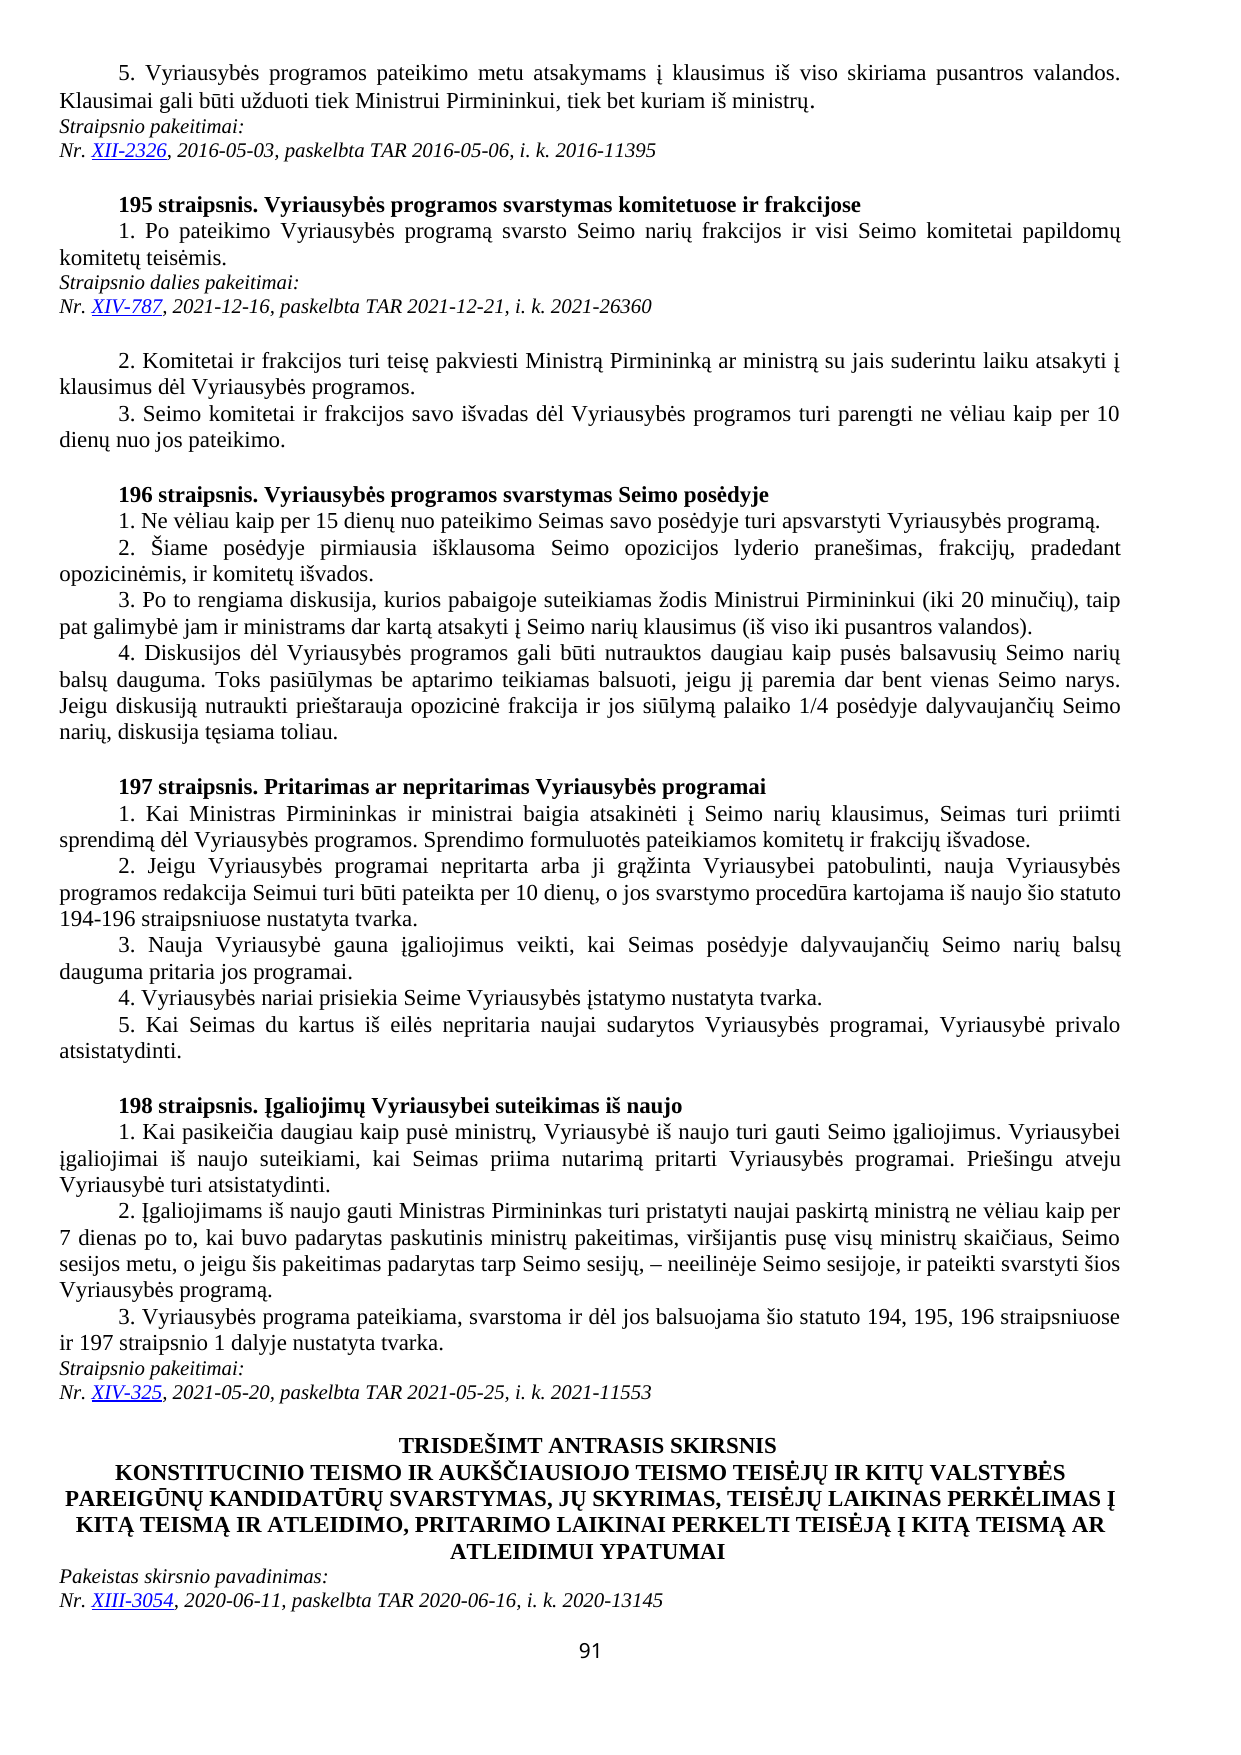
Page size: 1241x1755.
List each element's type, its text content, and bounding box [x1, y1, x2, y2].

text Pakeistas skirsnio pavadinimas: [59, 1564, 1122, 1588]
text 2. Šiame posėdyje pirmiausia išklausoma Seimo opozicijos lyderio pranešimas, frakcijų, pradedant opozicinėmis, ir komitetų išvados. [59, 534, 1122, 587]
text 2. Įgaliojimams iš naujo gauti Ministras Pirmininkas turi pristatyti naujai paskirtą ministrą ne vėliau kaip per 7 dienas po to, kai buvo padarytas paskutinis ministrų pakeitimas, viršijantis pusę visų ministrų skaičiaus, Seimo sesijos metu, o jeigu šis pakeitimas padarytas tarp Seimo sesijų, – neeilinėje Seimo sesijoje, ir pateikti svarstyti šios Vyriausybės programą. [59, 1197, 1122, 1303]
text 197 straipsnis. Pritarimas ar nepritarimas Vyriausybės programai [59, 773, 1122, 800]
text TRISDEŠIMT ANTRASIS SKIRSNIS [59, 1432, 1122, 1459]
text Nr. XIV-787, 2021-12-16, paskelbta TAR 2021-12-21, i. k. 2021-26360 [59, 294, 1122, 318]
text 4. Diskusijos dėl Vyriausybės programos gali būti nutrauktos daugiau kaip pusės balsavusių Seimo narių balsų dauguma. Toks pasiūlymas be aptarimo teikiamas balsuoti, jeigu jį paremia dar bent vienas Seimo narys. Jeigu diskusiją nutraukti prieštarauja opozicinė frakcija ir jos siūlymą palaiko 1/4 posėdyje dalyvaujančių Seimo narių, diskusija tęsiama toliau. [59, 639, 1122, 745]
text 1. Kai Ministras Pirmininkas ir ministrai baigia atsakinėti į Seimo narių klausimus, Seimas turi priimti sprendimą dėl Vyriausybės programos. Sprendimo formuluotės pateikiamos komitetų ir frakcijų išvadose. [59, 800, 1122, 852]
text Straipsnio pakeitimai: [59, 1356, 1122, 1380]
text Nr. XII-2326, 2016-05-03, paskelbta TAR 2016-05-06, i. k. 2016-11395 [59, 138, 1122, 162]
text 3. Po to rengiama diskusija, kurios pabaigoje suteikiamas žodis Ministrui Pirmininkui (iki 20 minučių), taip pat galimybė jam ir ministrams dar kartą atsakyti į Seimo narių klausimus (iš viso iki pusantros valandos). [59, 587, 1122, 639]
text Nr. XIII-3054, 2020-06-11, paskelbta TAR 2020-06-16, i. k. 2020-13145 [59, 1588, 1122, 1612]
text 196 straipsnis. Vyriausybės programos svarstymas Seimo posėdyje [59, 481, 1122, 507]
text Straipsnio pakeitimai: [59, 114, 1122, 138]
text 1. Kai pasikeičia daugiau kaip pusė ministrų, Vyriausybė iš naujo turi gauti Seimo įgaliojimus. Vyriausybei įgaliojimai iš naujo suteikiami, kai Seimas priima nutarimą pritarti Vyriausybės programai. Priešingu atveju Vyriausybė turi atsistatydinti. [59, 1118, 1122, 1197]
text 5. Vyriausybės programos pateikimo metu atsakymams į klausimus iš viso skiriama pusantros valandos. Klausimai gali būti užduoti tiek Ministrui Pirmininkui, tiek bet kuriam iš ministrų. [59, 59, 1122, 114]
text 3. Nauja Vyriausybė gauna įgaliojimus veikti, kai Seimas posėdyje dalyvaujančių Seimo narių balsų dauguma pritaria jos programai. [59, 932, 1122, 984]
text 5. Kai Seimas du kartus iš eilės nepritaria naujai sudarytos Vyriausybės programai, Vyriausybė privalo atsistatydinti. [59, 1011, 1122, 1063]
text 1. Ne vėliau kaip per 15 dienų nuo pateikimo Seimas savo posėdyje turi apsvarstyti Vyriausybės programą. [59, 507, 1122, 534]
text 3. Seimo komitetai ir frakcijos savo išvadas dėl Vyriausybės programos turi parengti ne vėliau kaip per 10 dienų nuo jos pateikimo. [59, 400, 1122, 452]
text 2. Komitetai ir frakcijos turi teisę pakviesti Ministrą Pirmininką ar ministrą su jais suderintu laiku atsakyti į klausimus dėl Vyriausybės programos. [59, 347, 1122, 400]
text 195 straipsnis. Vyriausybės programos svarstymas komitetuose ir frakcijose [59, 191, 1122, 217]
text Nr. XIV-325, 2021-05-20, paskelbta TAR 2021-05-25, i. k. 2021-11553 [59, 1380, 1122, 1404]
text 1. Po pateikimo Vyriausybės programą svarsto Seimo narių frakcijos ir visi Seimo komitetai papildomų komitetų teisėmis. [59, 217, 1122, 270]
text KONSTITUCINIO TEISMO IR AUKŠČIAUSIOJO TEISMO TEISĖJŲ IR KITŲ VALSTYBĖS PAREIGŪNŲ KANDIDATŪRŲ SVARSTYMAS, JŲ SKYRIMAS, TEISĖJŲ LAIKINAS PERKĖLIMAS Į KITĄ TEISMĄ IR ATLEIDIMO, PRITARIMO LAIKINAI PERKELTI TEISĖJĄ Į KITĄ TEISMĄ AR ATLEIDIMUI YPATUMAI [59, 1459, 1122, 1564]
text 3. Vyriausybės programa pateikiama, svarstoma ir dėl jos balsuojama šio statuto 194, 195, 196 straipsniuose ir 197 straipsnio 1 dalyje nustatyta tvarka. [59, 1303, 1122, 1356]
text Straipsnio dalies pakeitimai: [59, 270, 1122, 294]
text 2. Jeigu Vyriausybės programai nepritarta arba ji grąžinta Vyriausybei patobulinti, nauja Vyriausybės programos redakcija Seimui turi būti pateikta per 10 dienų, o jos svarstymo procedūra kartojama iš naujo šio statuto 194-196 straipsniuose nustatyta tvarka. [59, 852, 1122, 932]
text 4. Vyriausybės nariai prisiekia Seime Vyriausybės įstatymo nustatyta tvarka. [59, 984, 1122, 1011]
text 198 straipsnis. Įgaliojimų Vyriausybei suteikimas iš naujo [59, 1092, 1122, 1118]
